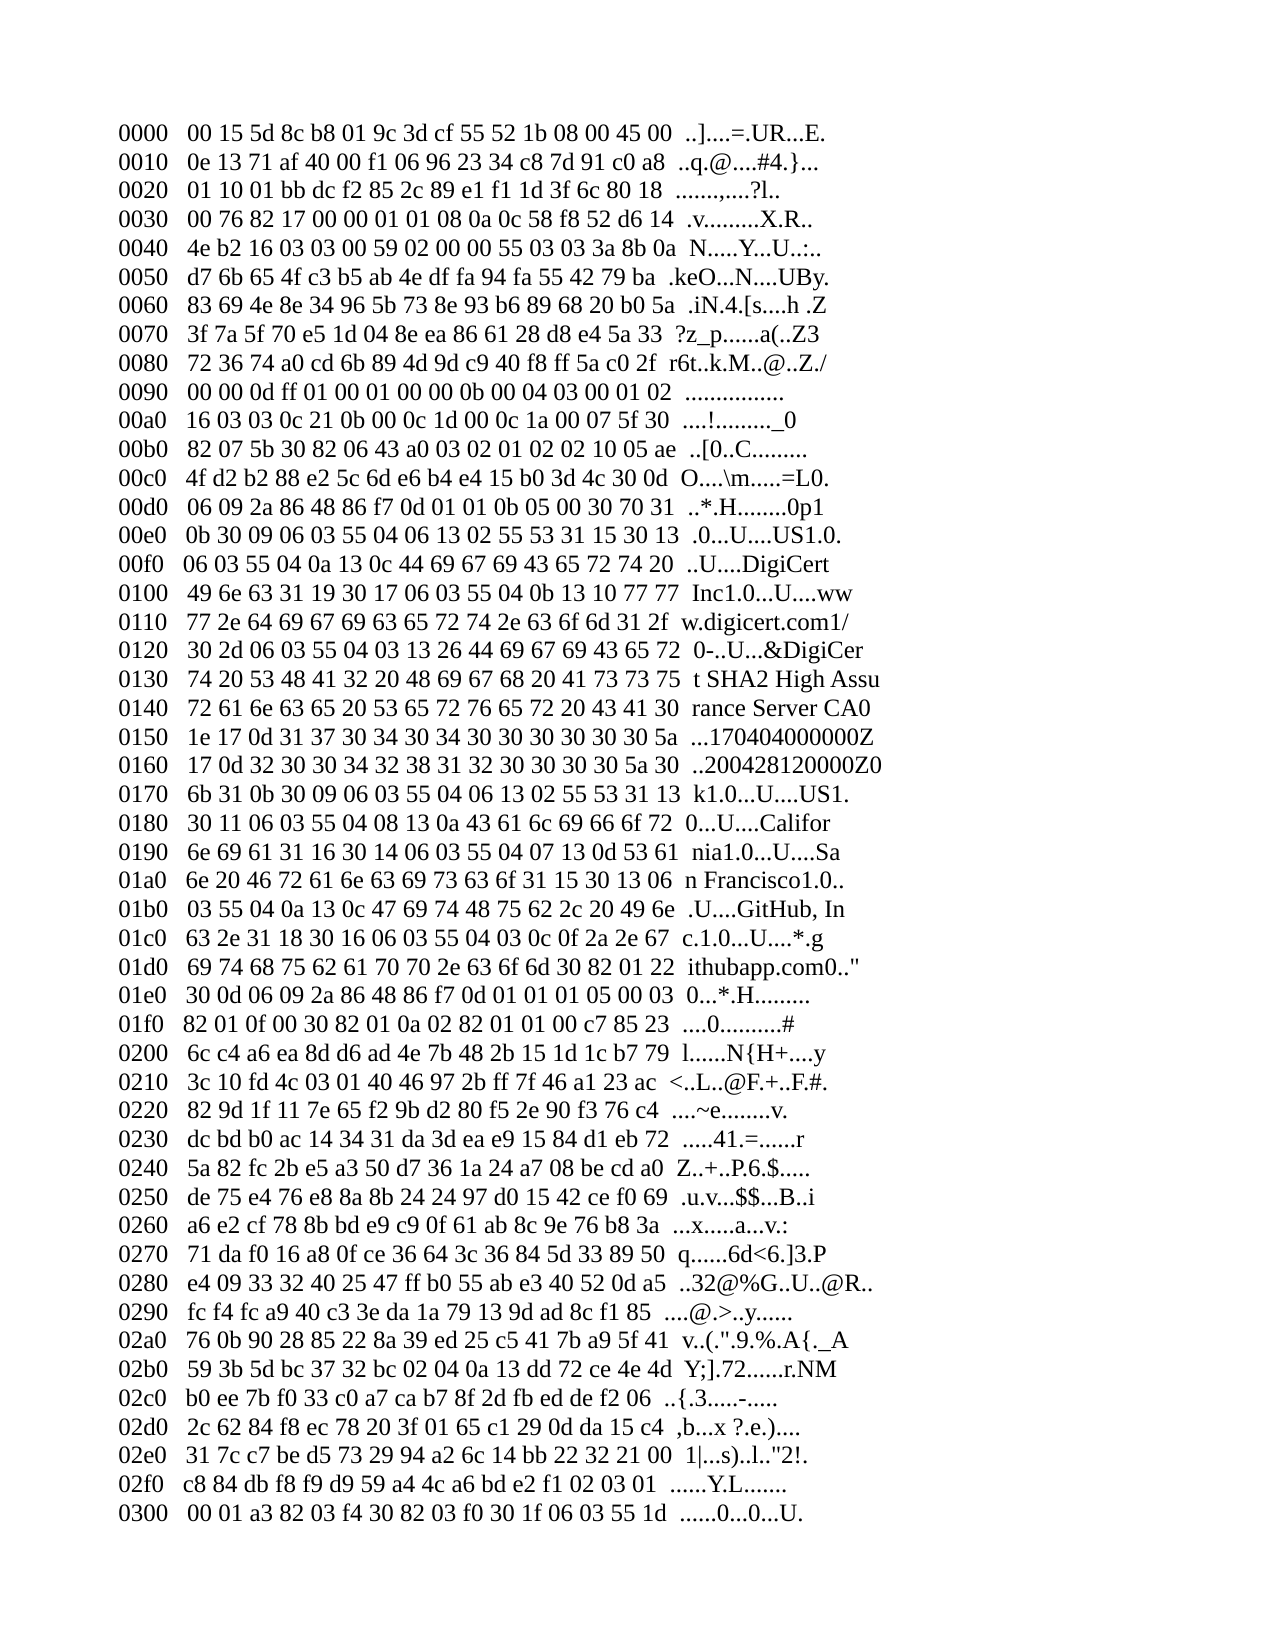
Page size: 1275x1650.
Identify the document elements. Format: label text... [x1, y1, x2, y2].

text 0000 00 15 5d 8c b8 01 9c 3d cf 55 52 1b 08 00 45 00 ..]....=.UR...E. [118, 118, 1157, 147]
text 0250 de 75 e4 76 e8 8a 8b 24 24 97 d0 15 42 ce f0 69 .u.v...$$...B..i [118, 1182, 1157, 1211]
text 0270 71 da f0 16 a8 0f ce 36 64 3c 36 84 5d 33 89 50 q......6d<6.]3.P [118, 1239, 1157, 1268]
text 0150 1e 17 0d 31 37 30 34 30 34 30 30 30 30 30 30 5a ...170404000000Z [118, 722, 1157, 751]
text 0170 6b 31 0b 30 09 06 03 55 04 06 13 02 55 53 31 13 k1.0...U....US1. [118, 779, 1157, 808]
text 01b0 03 55 04 0a 13 0c 47 69 74 48 75 62 2c 20 49 6e .U....GitHub, In [118, 894, 1157, 923]
text 00a0 16 03 03 0c 21 0b 00 0c 1d 00 0c 1a 00 07 5f 30 ....!........._0 [118, 406, 1157, 434]
text 00e0 0b 30 09 06 03 55 04 06 13 02 55 53 31 15 30 13 .0...U....US1.0. [118, 521, 1157, 549]
text 0290 fc f4 fc a9 40 c3 3e da 1a 79 13 9d ad 8c f1 85 ....@.>..y...... [118, 1297, 1157, 1326]
text 0130 74 20 53 48 41 32 20 48 69 67 68 20 41 73 73 75 t SHA2 High Assu [118, 664, 1157, 693]
text 01c0 63 2e 31 18 30 16 06 03 55 04 03 0c 0f 2a 2e 67 c.1.0...U....*.g [118, 923, 1157, 952]
text 01f0 82 01 0f 00 30 82 01 0a 02 82 01 01 00 c7 85 23 ....0..........# [118, 1009, 1157, 1038]
text 02b0 59 3b 5d bc 37 32 bc 02 04 0a 13 dd 72 ce 4e 4d Y;].72......r.NM [118, 1354, 1157, 1383]
text 00c0 4f d2 b2 88 e2 5c 6d e6 b4 e4 15 b0 3d 4c 30 0d O....\m.....=L0. [118, 463, 1157, 492]
text 0190 6e 69 61 31 16 30 14 06 03 55 04 07 13 0d 53 61 nia1.0...U....Sa [118, 837, 1157, 866]
text 0140 72 61 6e 63 65 20 53 65 72 76 65 72 20 43 41 30 rance Server CA0 [118, 693, 1157, 722]
text 0120 30 2d 06 03 55 04 03 13 26 44 69 67 69 43 65 72 0-..U...&DigiCer [118, 636, 1157, 664]
text 02d0 2c 62 84 f8 ec 78 20 3f 01 65 c1 29 0d da 15 c4 ,b...x ?.e.).... [118, 1412, 1157, 1441]
text 0280 e4 09 33 32 40 25 47 ff b0 55 ab e3 40 52 0d a5 ..32@%G..U..@R.. [118, 1268, 1157, 1297]
text 01a0 6e 20 46 72 61 6e 63 69 73 63 6f 31 15 30 13 06 n Francisco1.0.. [118, 866, 1157, 894]
text 0260 a6 e2 cf 78 8b bd e9 c9 0f 61 ab 8c 9e 76 b8 3a ...x.....a...v.: [118, 1211, 1157, 1239]
text 0230 dc bd b0 ac 14 34 31 da 3d ea e9 15 84 d1 eb 72 .....41.=......r [118, 1124, 1157, 1153]
text 0100 49 6e 63 31 19 30 17 06 03 55 04 0b 13 10 77 77 Inc1.0...U....ww [118, 578, 1157, 607]
text 00f0 06 03 55 04 0a 13 0c 44 69 67 69 43 65 72 74 20 ..U....DigiCert [118, 549, 1157, 578]
text 0040 4e b2 16 03 03 00 59 02 00 00 55 03 03 3a 8b 0a N.....Y...U..:.. [118, 233, 1157, 262]
text 0030 00 76 82 17 00 00 01 01 08 0a 0c 58 f8 52 d6 14 .v.........X.R.. [118, 204, 1157, 233]
text 0220 82 9d 1f 11 7e 65 f2 9b d2 80 f5 2e 90 f3 76 c4 ....~e........v. [118, 1096, 1157, 1124]
text 0180 30 11 06 03 55 04 08 13 0a 43 61 6c 69 66 6f 72 0...U....Califor [118, 808, 1157, 837]
text 02f0 c8 84 db f8 f9 d9 59 a4 4c a6 bd e2 f1 02 03 01 ......Y.L....... [118, 1469, 1157, 1498]
text 02a0 76 0b 90 28 85 22 8a 39 ed 25 c5 41 7b a9 5f 41 v..(.".9.%.A{._A [118, 1326, 1157, 1354]
text 00d0 06 09 2a 86 48 86 f7 0d 01 01 0b 05 00 30 70 31 ..*.H........0p1 [118, 492, 1157, 521]
text 0010 0e 13 71 af 40 00 f1 06 96 23 34 c8 7d 91 c0 a8 ..q.@....#4.}... [118, 147, 1157, 176]
text 0300 00 01 a3 82 03 f4 30 82 03 f0 30 1f 06 03 55 1d ......0...0...U. [118, 1498, 1157, 1527]
text 01d0 69 74 68 75 62 61 70 70 2e 63 6f 6d 30 82 01 22 ithubapp.com0.." [118, 952, 1157, 981]
text 0050 d7 6b 65 4f c3 b5 ab 4e df fa 94 fa 55 42 79 ba .keO...N....UBy. [118, 262, 1157, 291]
text 0110 77 2e 64 69 67 69 63 65 72 74 2e 63 6f 6d 31 2f w.digicert.com1/ [118, 607, 1157, 636]
text 02c0 b0 ee 7b f0 33 c0 a7 ca b7 8f 2d fb ed de f2 06 ..{.3.....-..... [118, 1383, 1157, 1412]
text 0210 3c 10 fd 4c 03 01 40 46 97 2b ff 7f 46 a1 23 ac <..L..@F.+..F.#. [118, 1067, 1157, 1096]
text 0240 5a 82 fc 2b e5 a3 50 d7 36 1a 24 a7 08 be cd a0 Z..+..P.6.$..... [118, 1153, 1157, 1182]
text 0080 72 36 74 a0 cd 6b 89 4d 9d c9 40 f8 ff 5a c0 2f r6t..k.M..@..Z./ [118, 348, 1157, 377]
text 0020 01 10 01 bb dc f2 85 2c 89 e1 f1 1d 3f 6c 80 18 .......,....?l.. [118, 176, 1157, 204]
text 0060 83 69 4e 8e 34 96 5b 73 8e 93 b6 89 68 20 b0 5a .iN.4.[s....h .Z [118, 291, 1157, 319]
text 0070 3f 7a 5f 70 e5 1d 04 8e ea 86 61 28 d8 e4 5a 33 ?z_p......a(..Z3 [118, 319, 1157, 348]
text 0160 17 0d 32 30 30 34 32 38 31 32 30 30 30 30 5a 30 ..200428120000Z0 [118, 751, 1157, 779]
text 01e0 30 0d 06 09 2a 86 48 86 f7 0d 01 01 01 05 00 03 0...*.H......... [118, 981, 1157, 1009]
text 0200 6c c4 a6 ea 8d d6 ad 4e 7b 48 2b 15 1d 1c b7 79 l......N{H+....y [118, 1038, 1157, 1067]
text 02e0 31 7c c7 be d5 73 29 94 a2 6c 14 bb 22 32 21 00 1|...s)..l.."2!. [118, 1441, 1157, 1469]
text 00b0 82 07 5b 30 82 06 43 a0 03 02 01 02 02 10 05 ae ..[0..C......... [118, 434, 1157, 463]
text 0090 00 00 0d ff 01 00 01 00 00 0b 00 04 03 00 01 02 ................ [118, 377, 1157, 406]
